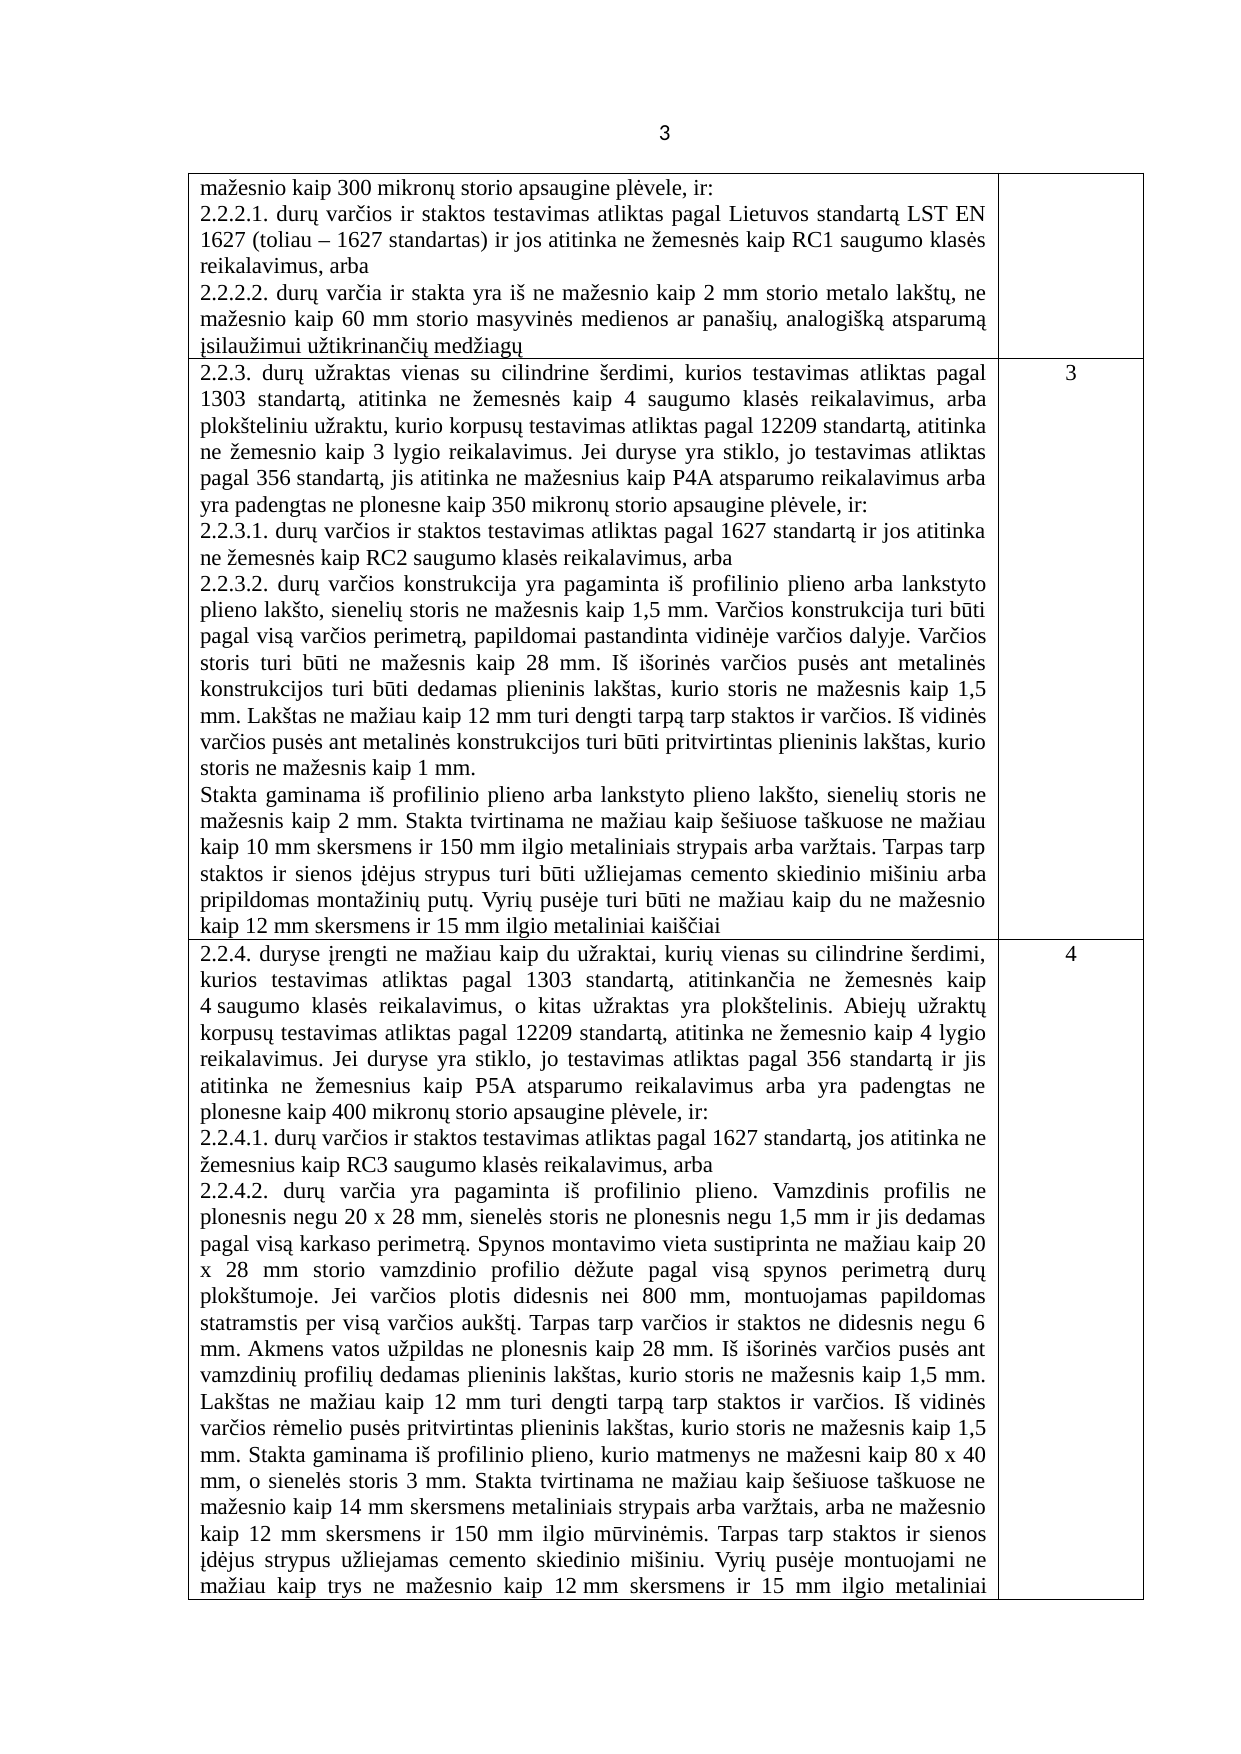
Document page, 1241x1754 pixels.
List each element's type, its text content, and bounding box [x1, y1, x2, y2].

table_cell 3 [999, 359, 1143, 939]
table_cell [999, 174, 1143, 358]
table_cell 4 [999, 940, 1143, 1599]
